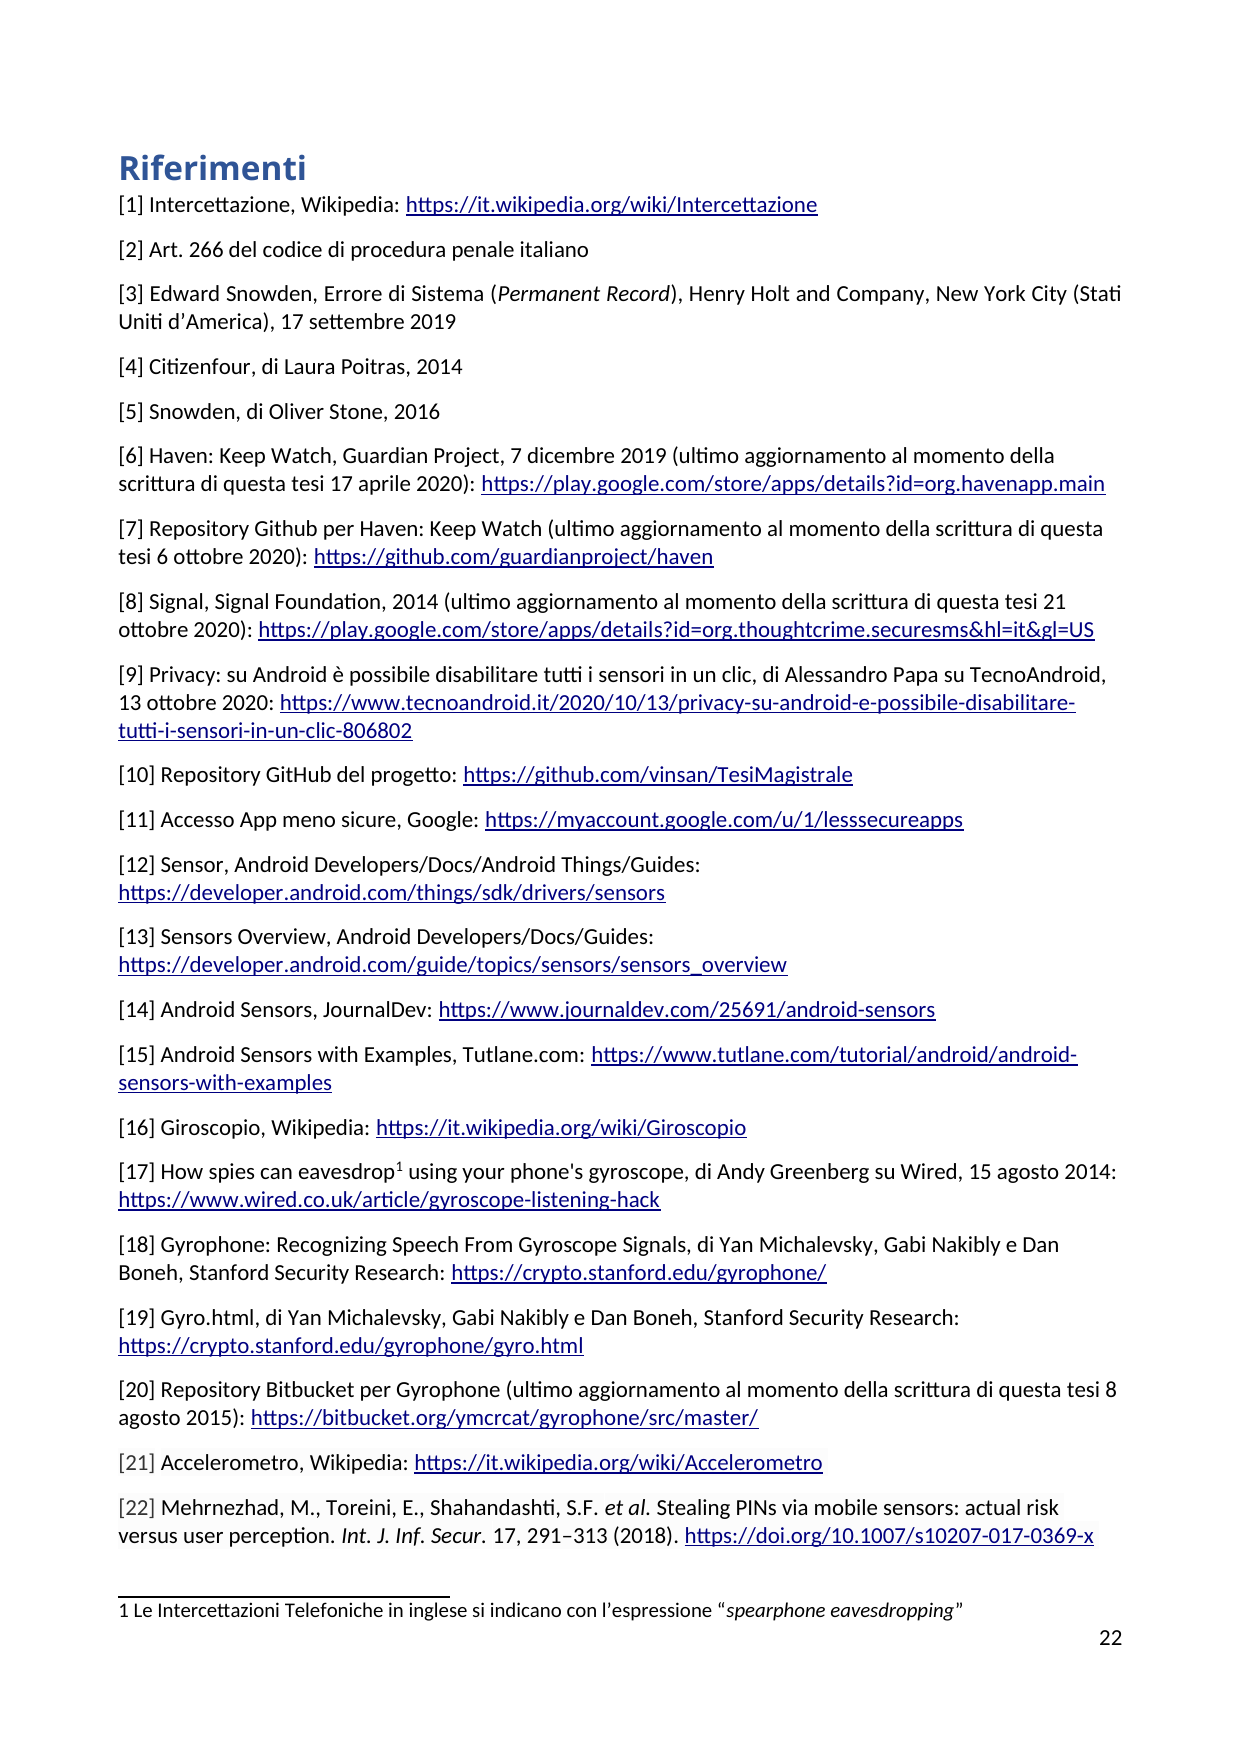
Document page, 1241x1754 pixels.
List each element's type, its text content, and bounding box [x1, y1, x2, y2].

text [20] Repository Bitbucket per Gyrophone (ultimo aggiornamento al momento della scrittura di questa tesi 8 agosto 2015): https://bitbucket.org/ymcrcat/gyrophone/src/master/ [118, 1375, 1122, 1431]
text [15] Android Sensors with Examples, Tutlane.com: https://www.tutlane.com/tutorial/android/android-sensors-with-examples [118, 1040, 1122, 1096]
text Le Intercettazioni Telefoniche in inglese si indicano con l’espressione “spearphone eavesdropping” [118, 1597, 1122, 1623]
text [21] Accelerometro, Wikipedia: https://it.wikipedia.org/wiki/Accelerometro [118, 1448, 1122, 1476]
text [12] Sensor, Android Developers/Docs/Android Things/Guides: https://developer.android.com/things/sdk/drivers/sensors [118, 850, 1122, 906]
text [5] Snowden, di Oliver Stone, 2016 [118, 397, 1122, 425]
subtitle Riferimenti [118, 145, 1122, 190]
text [8] Signal, Signal Foundation, 2014 (ultimo aggiornamento al momento della scrittura di questa tesi 21 ottobre 2020): https://play.google.com/store/apps/details?id=org.thoughtcrime.securesms&hl=it&gl=US [118, 587, 1122, 643]
text [14] Android Sensors, JournalDev: https://www.journaldev.com/25691/android-sensors [118, 995, 1122, 1023]
text [13] Sensors Overview, Android Developers/Docs/Guides: https://developer.android.com/guide/topics/sensors/sensors_overview [118, 922, 1122, 978]
text [9] Privacy: su Android è possibile disabilitare tutti i sensori in un clic, di Alessandro Papa su TecnoAndroid, 13 ottobre 2020: https://www.tecnoandroid.it/2020/10/13/privacy-su-android-e-possibile-disabilitare-tutti-i-sensori-in-un-clic-806802 [118, 660, 1122, 744]
text [10] Repository GitHub del progetto: https://github.com/vinsan/TesiMagistrale [118, 760, 1122, 788]
text [1] Intercettazione, Wikipedia: https://it.wikipedia.org/wiki/Intercettazione [118, 190, 1122, 218]
text [17] How spies can eavesdrop using your phone's gyroscope, di Andy Greenberg su Wired, 15 agosto 2014: https://www.wired.co.uk/article/gyroscope-listening-hack [118, 1157, 1122, 1213]
text [3] Edward Snowden, Errore di Sistema (Permanent Record), Henry Holt and Company, New York City (Stati Uniti d’America), 17 settembre 2019 [118, 279, 1122, 336]
text [22] Mehrnezhad, M., Toreini, E., Shahandashti, S.F. et al. Stealing PINs via mobile sensors: actual risk versus user perception. Int. J. Inf. Secur. 17, 291–313 (2018). https://doi.org/10.1007/s10207-017-0369-x [118, 1493, 1122, 1549]
text [4] Citizenfour, di Laura Poitras, 2014 [118, 352, 1122, 380]
text [16] Giroscopio, Wikipedia: https://it.wikipedia.org/wiki/Giroscopio [118, 1113, 1122, 1141]
text [11] Accesso App meno sicure, Google: https://myaccount.google.com/u/1/lesssecureapps [118, 805, 1122, 833]
text [19] Gyro.html, di Yan Michalevsky, Gabi Nakibly e Dan Boneh, Stanford Security Research: https://crypto.stanford.edu/gyrophone/gyro.html [118, 1303, 1122, 1359]
text [2] Art. 266 del codice di procedura penale italiano [118, 235, 1122, 263]
text [7] Repository Github per Haven: Keep Watch (ultimo aggiornamento al momento della scrittura di questa tesi 6 ottobre 2020): https://github.com/guardianproject/haven [118, 514, 1122, 570]
text [18] Gyrophone: Recognizing Speech From Gyroscope Signals, di Yan Michalevsky, Gabi Nakibly e Dan Boneh, Stanford Security Research: https://crypto.stanford.edu/gyrophone/ [118, 1230, 1122, 1286]
text [6] Haven: Keep Watch, Guardian Project, 7 dicembre 2019 (ultimo aggiornamento al momento della scrittura di questa tesi 17 aprile 2020): https://play.google.com/store/apps/details?id=org.havenapp.main [118, 442, 1122, 498]
